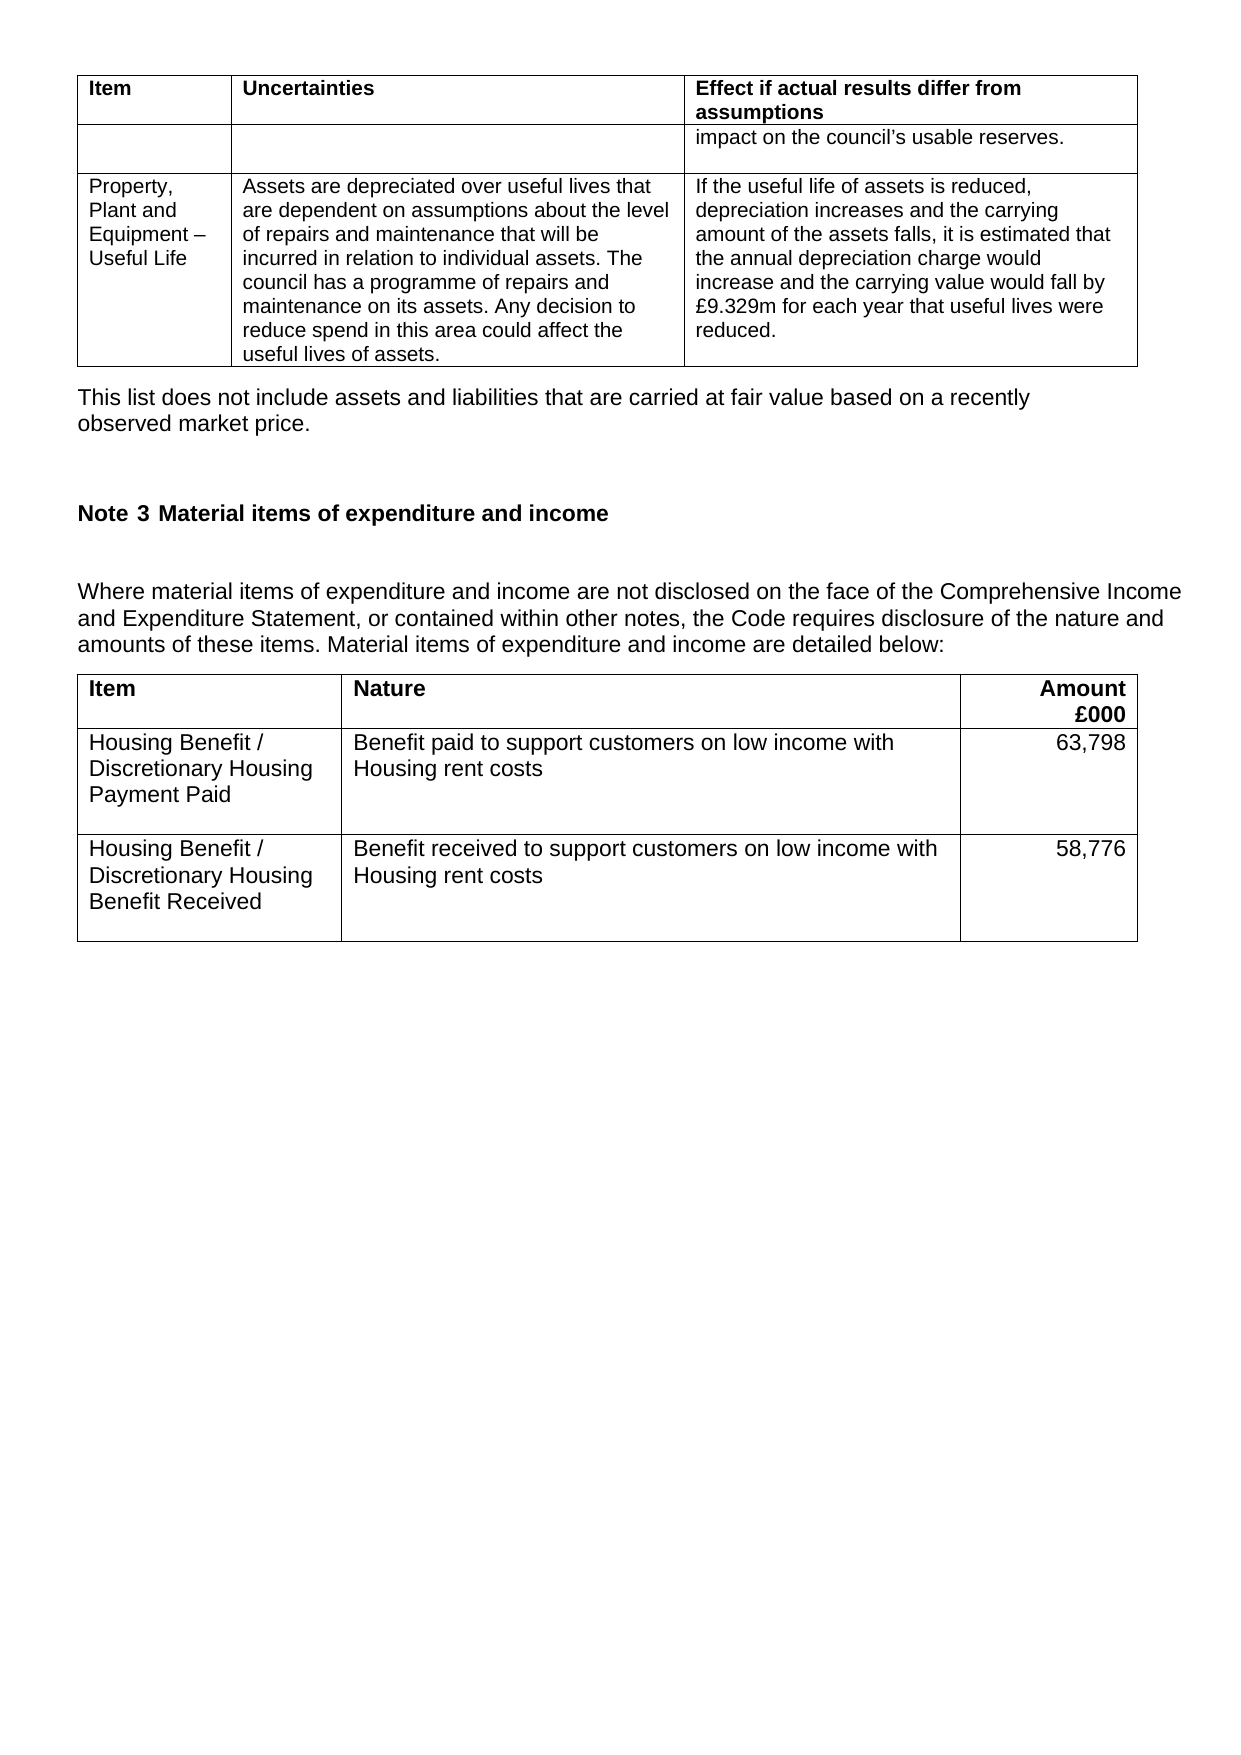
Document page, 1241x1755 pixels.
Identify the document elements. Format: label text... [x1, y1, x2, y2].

table_cell Benefit received to support customers on low income with Housing rent costs [342, 835, 960, 941]
table_header Effect if actual results differ from assumptions [685, 76, 1137, 124]
table_cell impact on the council’s usable reserves. [685, 125, 1137, 173]
table_cell Housing Benefit / Discretionary Housing Benefit Received [78, 835, 341, 941]
table_cell Housing Benefit / Discretionary Housing Payment Paid [78, 729, 341, 834]
table_cell 63,798 [961, 729, 1137, 834]
table_header Uncertainties [232, 76, 684, 124]
table_cell [232, 125, 684, 173]
subtitle Note 3 Material items of expenditure and income [77, 500, 1137, 526]
table_cell Benefit paid to support customers on low income with Housing rent costs [342, 729, 960, 834]
table_cell If the useful life of assets is reduced, depreciation increases and the carrying amount of the assets falls, it is estimated that the annual depreciation charge would increase and the carrying value would fall by £9.329m for each year that useful lives were reduced. [685, 174, 1137, 366]
table_header Nature [342, 675, 960, 728]
table_header Amount £000 [961, 675, 1137, 728]
table_cell 58,776 [961, 835, 1137, 941]
table_cell Property, Plant and Equipment – Useful Life [78, 174, 231, 366]
table_cell [78, 125, 231, 173]
table_header Item [78, 76, 231, 124]
text This list does not include assets and liabilities that are carried at fair value based on a recently observed market price. [77, 383, 1070, 436]
table_header Item [78, 675, 341, 728]
text Where material items of expenditure and income are not disclosed on the face of the Comprehensive Income and Expenditure Statement, or contained within other notes, the Code requires disclosure of the nature and amounts of these items. Material items of expenditure and income are detailed below: [77, 578, 1203, 657]
table_cell Assets are depreciated over useful lives that are dependent on assumptions about the level of repairs and maintenance that will be incurred in relation to individual assets. The council has a programme of repairs and maintenance on its assets. Any decision to reduce spend in this area could affect the useful lives of assets. [232, 174, 684, 366]
